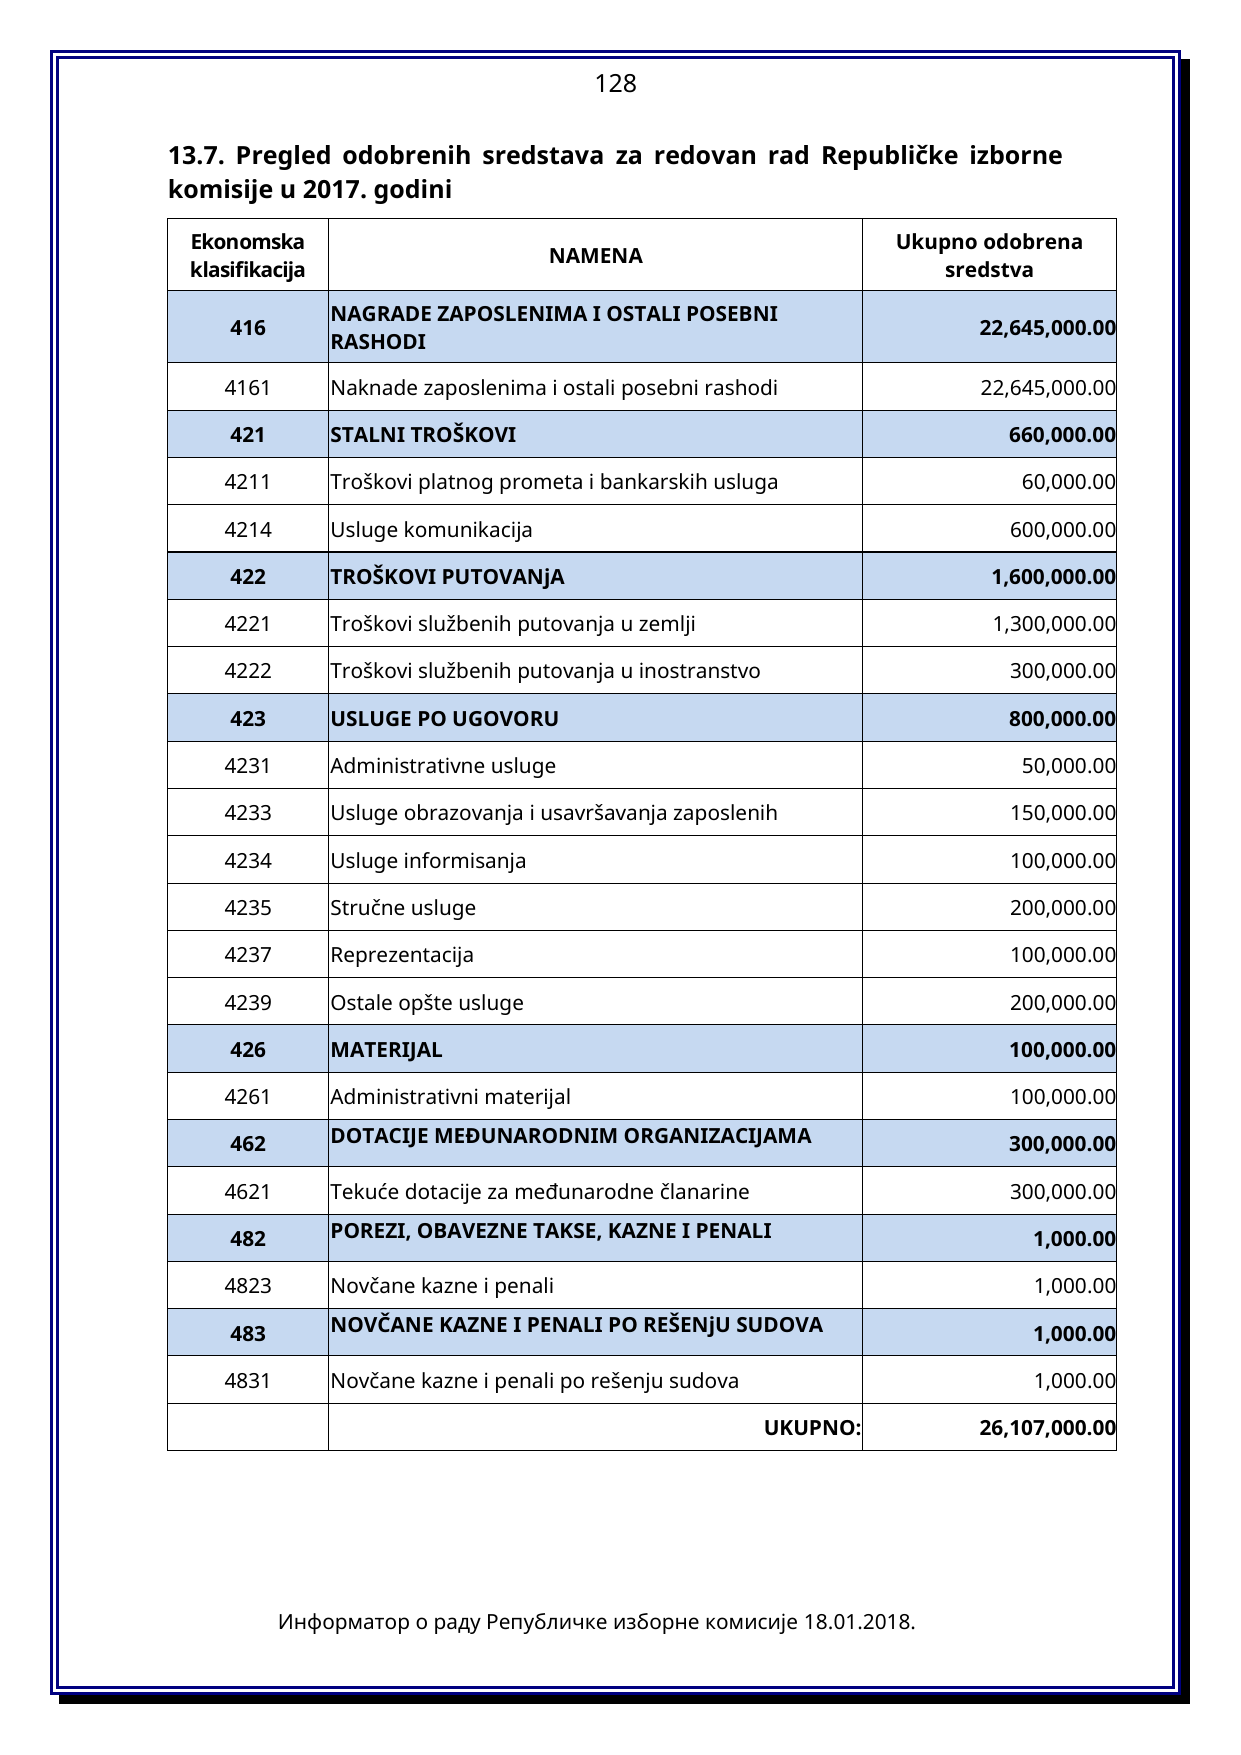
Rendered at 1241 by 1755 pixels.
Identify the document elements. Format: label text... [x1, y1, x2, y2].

table_cell 4231 [168, 742, 328, 788]
table_cell UKUPNO: [329, 1404, 862, 1450]
table_cell 426 [168, 1025, 328, 1072]
table_cell 483 [168, 1309, 328, 1355]
table_cell 4261 [168, 1073, 328, 1119]
table_cell 26,107,000.00 [863, 1404, 1116, 1450]
table_cell 300,000.00 [863, 1167, 1116, 1213]
table_cell Stručne usluge [329, 884, 862, 930]
table_cell Troškovi platnog prometa i bankarskih usluga [329, 458, 862, 504]
table_cell 800,000.00 [863, 694, 1116, 741]
table_cell TROŠKOVI PUTOVANjA [329, 553, 862, 599]
table_cell Naknade zaposlenima i ostali posebni rashodi [329, 363, 862, 409]
table_cell Administrativne usluge [329, 742, 862, 788]
subtitle 13.7. Pregled odobrenih sredstava za redovan rad Republičke izborne komisije u 2017. godini [168, 138, 1063, 206]
table_cell 100,000.00 [863, 931, 1116, 977]
table_cell 300,000.00 [863, 1120, 1116, 1166]
table_cell 4237 [168, 931, 328, 977]
table_cell 100,000.00 [863, 1025, 1116, 1072]
table_cell 660,000.00 [863, 411, 1116, 457]
table_cell 60,000.00 [863, 458, 1116, 504]
table_cell USLUGE PO UGOVORU [329, 694, 862, 741]
table_cell Novčane kazne i penali po rešenju sudova [329, 1356, 862, 1403]
table_cell 423 [168, 694, 328, 741]
table_cell 1,000.00 [863, 1215, 1116, 1261]
table_cell 4621 [168, 1167, 328, 1213]
table_cell 50,000.00 [863, 742, 1116, 788]
table_cell 4233 [168, 789, 328, 835]
table_cell 200,000.00 [863, 978, 1116, 1024]
table_cell 150,000.00 [863, 789, 1116, 835]
table_header Ukupno odobrena sredstva [863, 219, 1116, 290]
table_cell Usluge obrazovanja i usavršavanja zaposlenih [329, 789, 862, 835]
table_cell 4161 [168, 363, 328, 409]
table_cell 1,300,000.00 [863, 600, 1116, 646]
table_cell Usluge informisanja [329, 836, 862, 882]
table_cell 200,000.00 [863, 884, 1116, 930]
table_cell [168, 1404, 328, 1450]
table_cell 4222 [168, 647, 328, 693]
table_cell 462 [168, 1120, 328, 1166]
table_cell 4211 [168, 458, 328, 504]
table_cell 100,000.00 [863, 1073, 1116, 1119]
table_cell 422 [168, 553, 328, 599]
table_cell STALNI TROŠKOVI [329, 411, 862, 457]
table_cell 4234 [168, 836, 328, 882]
table_cell 1,000.00 [863, 1262, 1116, 1308]
table_cell 300,000.00 [863, 647, 1116, 693]
table_cell 482 [168, 1215, 328, 1261]
table_cell Novčane kazne i penali [329, 1262, 862, 1308]
table_cell 4823 [168, 1262, 328, 1308]
table_cell 1,000.00 [863, 1356, 1116, 1403]
table_cell Ostale opšte usluge [329, 978, 862, 1024]
table_cell 100,000.00 [863, 836, 1116, 882]
table_cell 22,645,000.00 [863, 363, 1116, 409]
table_cell 4214 [168, 505, 328, 551]
table_cell 4221 [168, 600, 328, 646]
table_cell NOVČANE KAZNE I PENALI PO REŠENjU SUDOVA [329, 1309, 862, 1355]
table_cell Administrativni materijal [329, 1073, 862, 1119]
table_cell 416 [168, 291, 328, 362]
table_cell Reprezentacija [329, 931, 862, 977]
table_cell 600,000.00 [863, 505, 1116, 551]
table_cell MATERIJAL [329, 1025, 862, 1072]
table_cell 22,645,000.00 [863, 291, 1116, 362]
table_cell 1,600,000.00 [863, 553, 1116, 599]
table_cell NAGRADE ZAPOSLENIMA I OSTALI POSEBNI RASHODI [329, 291, 862, 362]
table_header NAMENA [329, 219, 862, 290]
table_cell Usluge komunikacija [329, 505, 862, 551]
table_cell 4235 [168, 884, 328, 930]
table_cell 4239 [168, 978, 328, 1024]
table_cell DOTACIJE MEĐUNARODNIM ORGANIZACIJAMA [329, 1120, 862, 1166]
table_cell 421 [168, 411, 328, 457]
table_cell 1,000.00 [863, 1309, 1116, 1355]
table_header Ekonomska klasifikacija [168, 219, 328, 290]
table_cell Troškovi službenih putovanja u inostranstvo [329, 647, 862, 693]
table_cell Troškovi službenih putovanja u zemlji [329, 600, 862, 646]
table_cell 4831 [168, 1356, 328, 1403]
table_cell Tekuće dotacije za međunarodne članarine [329, 1167, 862, 1213]
table_cell POREZI, OBAVEZNE TAKSE, KAZNE I PENALI [329, 1215, 862, 1261]
